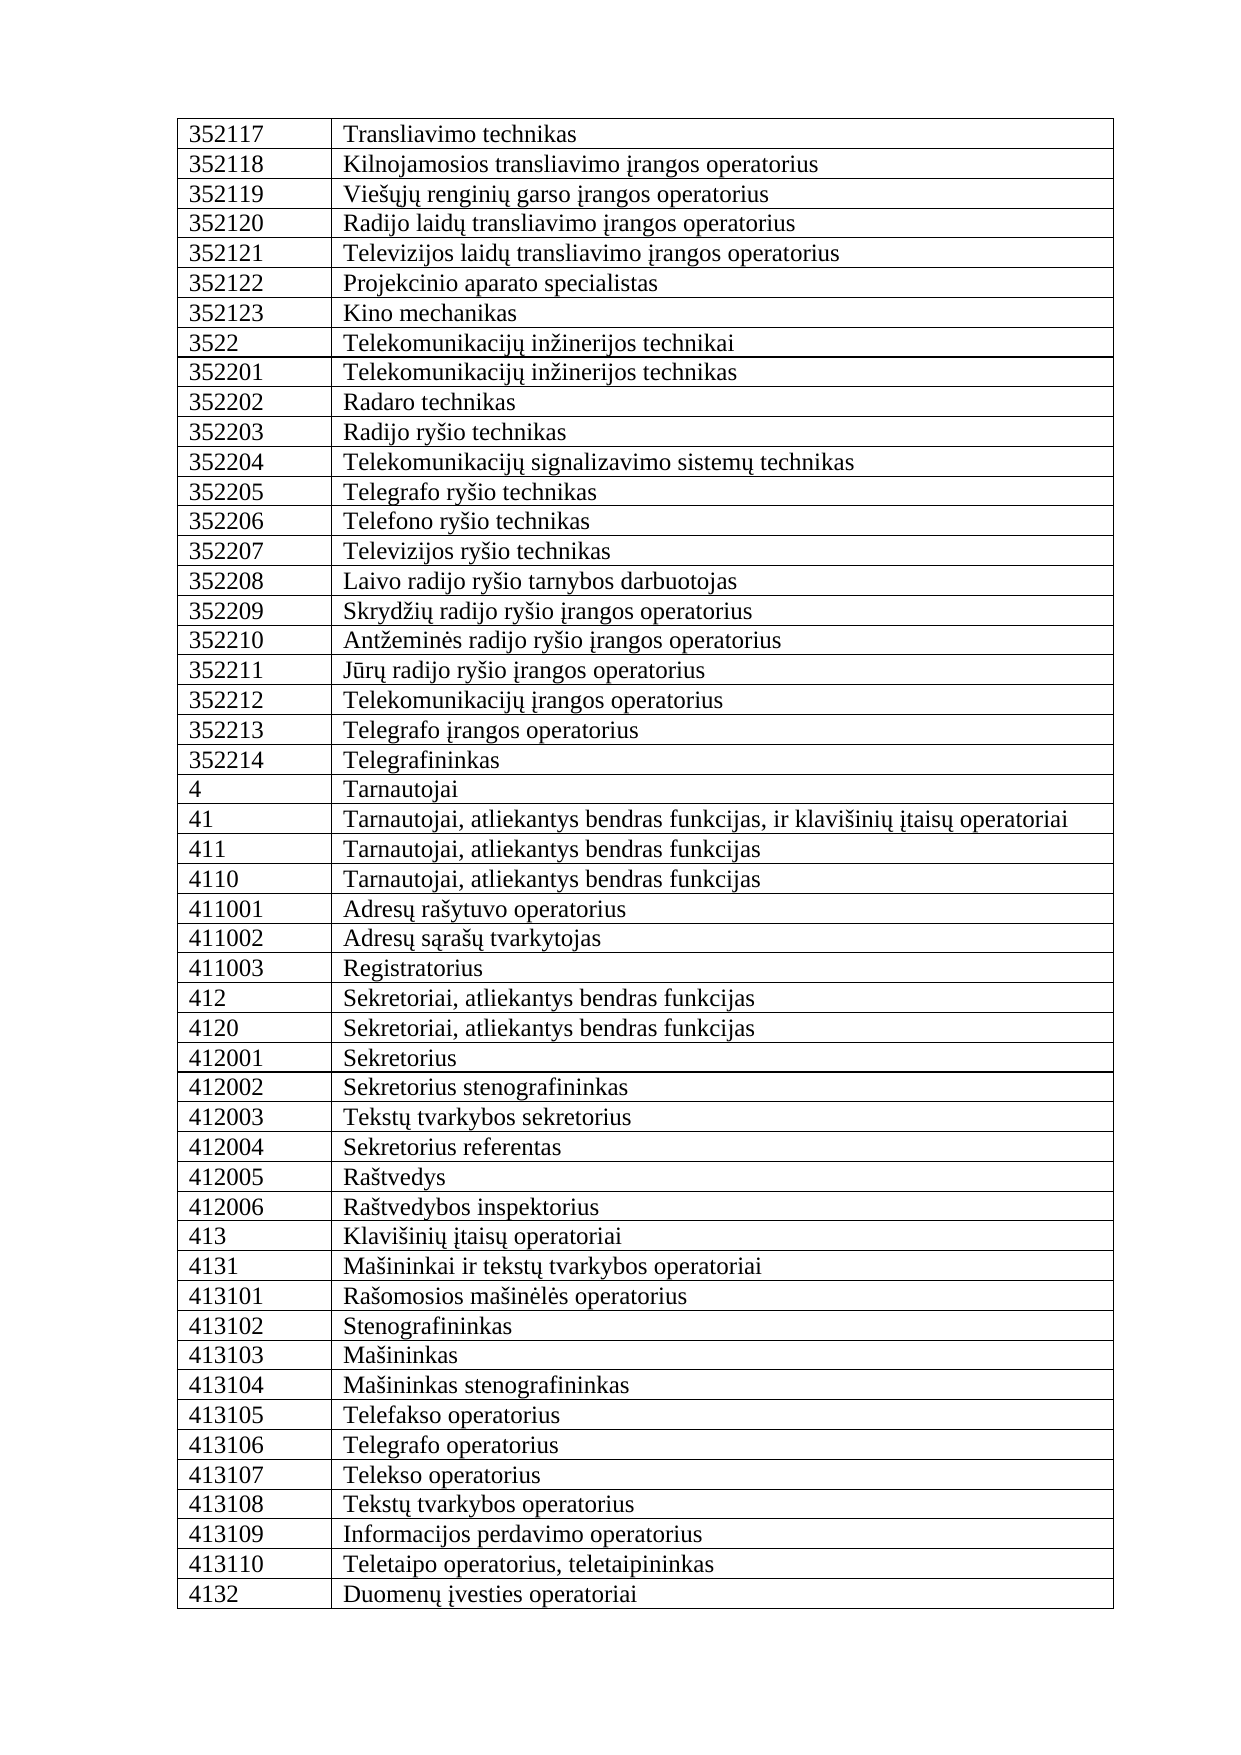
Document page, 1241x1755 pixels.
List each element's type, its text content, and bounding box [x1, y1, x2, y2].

table_cell Teletaipo operatorius, teletaipininkas [332, 1549, 1113, 1578]
table_cell 41 [178, 804, 331, 833]
table_cell Telefono ryšio technikas [332, 506, 1113, 535]
table_cell [1114, 803, 1119, 833]
table_cell Raštvedys [332, 1162, 1113, 1191]
table_cell Sekretoriai, atliekantys bendras funkcijas [332, 1013, 1113, 1042]
table_cell Telegrafo įrangos operatorius [332, 715, 1113, 744]
table_cell Telekomunikacijų įrangos operatorius [332, 685, 1113, 714]
table_cell 411 [178, 834, 331, 863]
table_cell [1114, 654, 1119, 684]
table_cell Radaro technikas [332, 387, 1113, 416]
table_cell [1114, 923, 1119, 952]
table_cell Telekomunikacijų inžinerijos technikai [332, 328, 1113, 356]
table_cell [1114, 982, 1119, 1012]
table_cell 413109 [178, 1519, 331, 1548]
table_cell 352120 [178, 209, 331, 237]
table_cell [1114, 774, 1119, 803]
table_cell 352213 [178, 715, 331, 744]
table_cell [1114, 1340, 1119, 1369]
table_cell 352205 [178, 477, 331, 505]
table_cell Telegrafo operatorius [332, 1430, 1113, 1459]
table_cell [1114, 1071, 1119, 1101]
table_cell [1114, 1548, 1119, 1578]
table_cell Duomenų įvesties operatoriai [332, 1579, 1113, 1608]
table_cell Laivo radijo ryšio tarnybos darbuotojas [332, 566, 1113, 595]
table_cell Tarnautojai, atliekantys bendras funkcijas, ir klavišinių įtaisų operatoriai [332, 804, 1113, 833]
table_cell [1114, 1191, 1119, 1220]
table_cell [1114, 1280, 1119, 1310]
table_cell [1114, 1012, 1119, 1042]
table_cell [1114, 1161, 1119, 1191]
table_cell [1114, 1101, 1119, 1131]
table_cell 352119 [178, 179, 331, 207]
table_cell [1114, 148, 1119, 178]
table_cell 352210 [178, 626, 331, 654]
table_cell 352203 [178, 417, 331, 446]
table_cell [1114, 565, 1119, 595]
table_cell 352212 [178, 685, 331, 714]
table_cell [1114, 1131, 1119, 1161]
table_cell Projekcinio aparato specialistas [332, 268, 1113, 297]
table_cell [1114, 1489, 1119, 1518]
table_cell 411003 [178, 953, 331, 982]
table_cell 412001 [178, 1043, 331, 1071]
table_cell [1114, 386, 1119, 416]
table_cell [1114, 416, 1119, 446]
table_cell [1114, 505, 1119, 535]
table_cell Tekstų tvarkybos operatorius [332, 1490, 1113, 1518]
table_cell Mašininkas stenografininkas [332, 1370, 1113, 1399]
table_cell Raštvedybos inspektorius [332, 1192, 1113, 1220]
table_cell [1114, 1369, 1119, 1399]
table_cell Kino mechanikas [332, 298, 1113, 327]
table_cell 352122 [178, 268, 331, 297]
table_cell [1114, 1518, 1119, 1548]
table_cell [1114, 1250, 1119, 1280]
table_cell [1114, 267, 1119, 297]
table_cell Informacijos perdavimo operatorius [332, 1519, 1113, 1548]
table_cell [1114, 744, 1119, 773]
table_cell 352117 [178, 119, 331, 148]
table_cell 413 [178, 1221, 331, 1250]
table_cell [1114, 952, 1119, 982]
table_cell Viešųjų renginių garso įrangos operatorius [332, 179, 1113, 207]
table_cell [1114, 446, 1119, 476]
table_cell 413104 [178, 1370, 331, 1399]
table_cell Klavišinių įtaisų operatoriai [332, 1221, 1113, 1250]
table_cell 413105 [178, 1400, 331, 1429]
table_cell [1114, 356, 1119, 386]
table_cell 4132 [178, 1579, 331, 1608]
table_cell Radijo laidų transliavimo įrangos operatorius [332, 209, 1113, 237]
table_cell [1114, 714, 1119, 744]
table_cell [1114, 595, 1119, 624]
table_cell Registratorius [332, 953, 1113, 982]
table_cell 412005 [178, 1162, 331, 1191]
table_cell 352204 [178, 447, 331, 476]
table_cell [1114, 178, 1119, 207]
table_cell Rašomosios mašinėlės operatorius [332, 1281, 1113, 1310]
table_cell [1114, 863, 1119, 893]
table_cell [1114, 476, 1119, 505]
table_cell 4 [178, 775, 331, 803]
table_cell Telefakso operatorius [332, 1400, 1113, 1429]
table_cell 413102 [178, 1311, 331, 1339]
table_cell Radijo ryšio technikas [332, 417, 1113, 446]
table_cell 413110 [178, 1549, 331, 1578]
table_cell Telekomunikacijų signalizavimo sistemų technikas [332, 447, 1113, 476]
table_cell [1114, 327, 1119, 356]
table_cell Telekomunikacijų inžinerijos technikas [332, 358, 1113, 386]
table_cell 3522 [178, 328, 331, 356]
table_cell 413106 [178, 1430, 331, 1459]
table_cell Mašininkas [332, 1341, 1113, 1369]
table_cell 411002 [178, 924, 331, 952]
table_cell Sekretorius referentas [332, 1132, 1113, 1161]
table_cell Sekretorius [332, 1043, 1113, 1071]
table_cell Kilnojamosios transliavimo įrangos operatorius [332, 149, 1113, 178]
table_cell Stenografininkas [332, 1311, 1113, 1339]
table_cell 412006 [178, 1192, 331, 1220]
table_cell [1114, 208, 1119, 237]
table_cell 352211 [178, 655, 331, 684]
table_cell [1114, 1459, 1119, 1488]
table_cell Transliavimo technikas [332, 119, 1113, 148]
table_cell 4120 [178, 1013, 331, 1042]
table_cell 4131 [178, 1251, 331, 1280]
table_cell 352201 [178, 358, 331, 386]
table_cell [1114, 1399, 1119, 1429]
table_cell [1114, 893, 1119, 922]
table_cell [1114, 1220, 1119, 1250]
table_cell [1114, 297, 1119, 327]
table_cell 411001 [178, 894, 331, 922]
table_cell 413107 [178, 1460, 331, 1488]
table_cell Sekretoriai, atliekantys bendras funkcijas [332, 983, 1113, 1012]
table_cell Skrydžių radijo ryšio įrangos operatorius [332, 596, 1113, 624]
table_cell Tarnautojai, atliekantys bendras funkcijas [332, 834, 1113, 863]
table_cell Adresų sąrašų tvarkytojas [332, 924, 1113, 952]
table_cell Telegrafininkas [332, 745, 1113, 773]
table_cell [1114, 1310, 1119, 1339]
table_cell Televizijos ryšio technikas [332, 536, 1113, 565]
table_cell 413108 [178, 1490, 331, 1518]
table_cell 412003 [178, 1102, 331, 1131]
table_cell [1114, 1429, 1119, 1459]
table_cell Telekso operatorius [332, 1460, 1113, 1488]
table_cell [1114, 237, 1119, 267]
table_cell 412002 [178, 1073, 331, 1101]
table_cell [1114, 1578, 1119, 1608]
table_cell 352209 [178, 596, 331, 624]
table_cell 412004 [178, 1132, 331, 1161]
table_cell Tekstų tvarkybos sekretorius [332, 1102, 1113, 1131]
table_cell 352118 [178, 149, 331, 178]
table_cell [1114, 118, 1119, 148]
table_cell [1114, 625, 1119, 654]
table_cell [1114, 833, 1119, 863]
table_cell 352206 [178, 506, 331, 535]
table_cell 352121 [178, 238, 331, 267]
table_cell 352214 [178, 745, 331, 773]
table_cell 352202 [178, 387, 331, 416]
table_cell 4110 [178, 864, 331, 893]
table_cell Mašininkai ir tekstų tvarkybos operatoriai [332, 1251, 1113, 1280]
table_cell 412 [178, 983, 331, 1012]
table_cell 352207 [178, 536, 331, 565]
table_cell [1114, 684, 1119, 714]
table_cell [1114, 535, 1119, 565]
table_cell Telegrafo ryšio technikas [332, 477, 1113, 505]
table_cell 352208 [178, 566, 331, 595]
table_cell Sekretorius stenografininkas [332, 1073, 1113, 1101]
table_cell 413103 [178, 1341, 331, 1369]
table_cell [1114, 1042, 1119, 1071]
table_cell Antžeminės radijo ryšio įrangos operatorius [332, 626, 1113, 654]
table_cell 352123 [178, 298, 331, 327]
table_cell Tarnautojai, atliekantys bendras funkcijas [332, 864, 1113, 893]
table_cell Televizijos laidų transliavimo įrangos operatorius [332, 238, 1113, 267]
table_cell Adresų rašytuvo operatorius [332, 894, 1113, 922]
table_cell Tarnautojai [332, 775, 1113, 803]
table_cell 413101 [178, 1281, 331, 1310]
table_cell Jūrų radijo ryšio įrangos operatorius [332, 655, 1113, 684]
